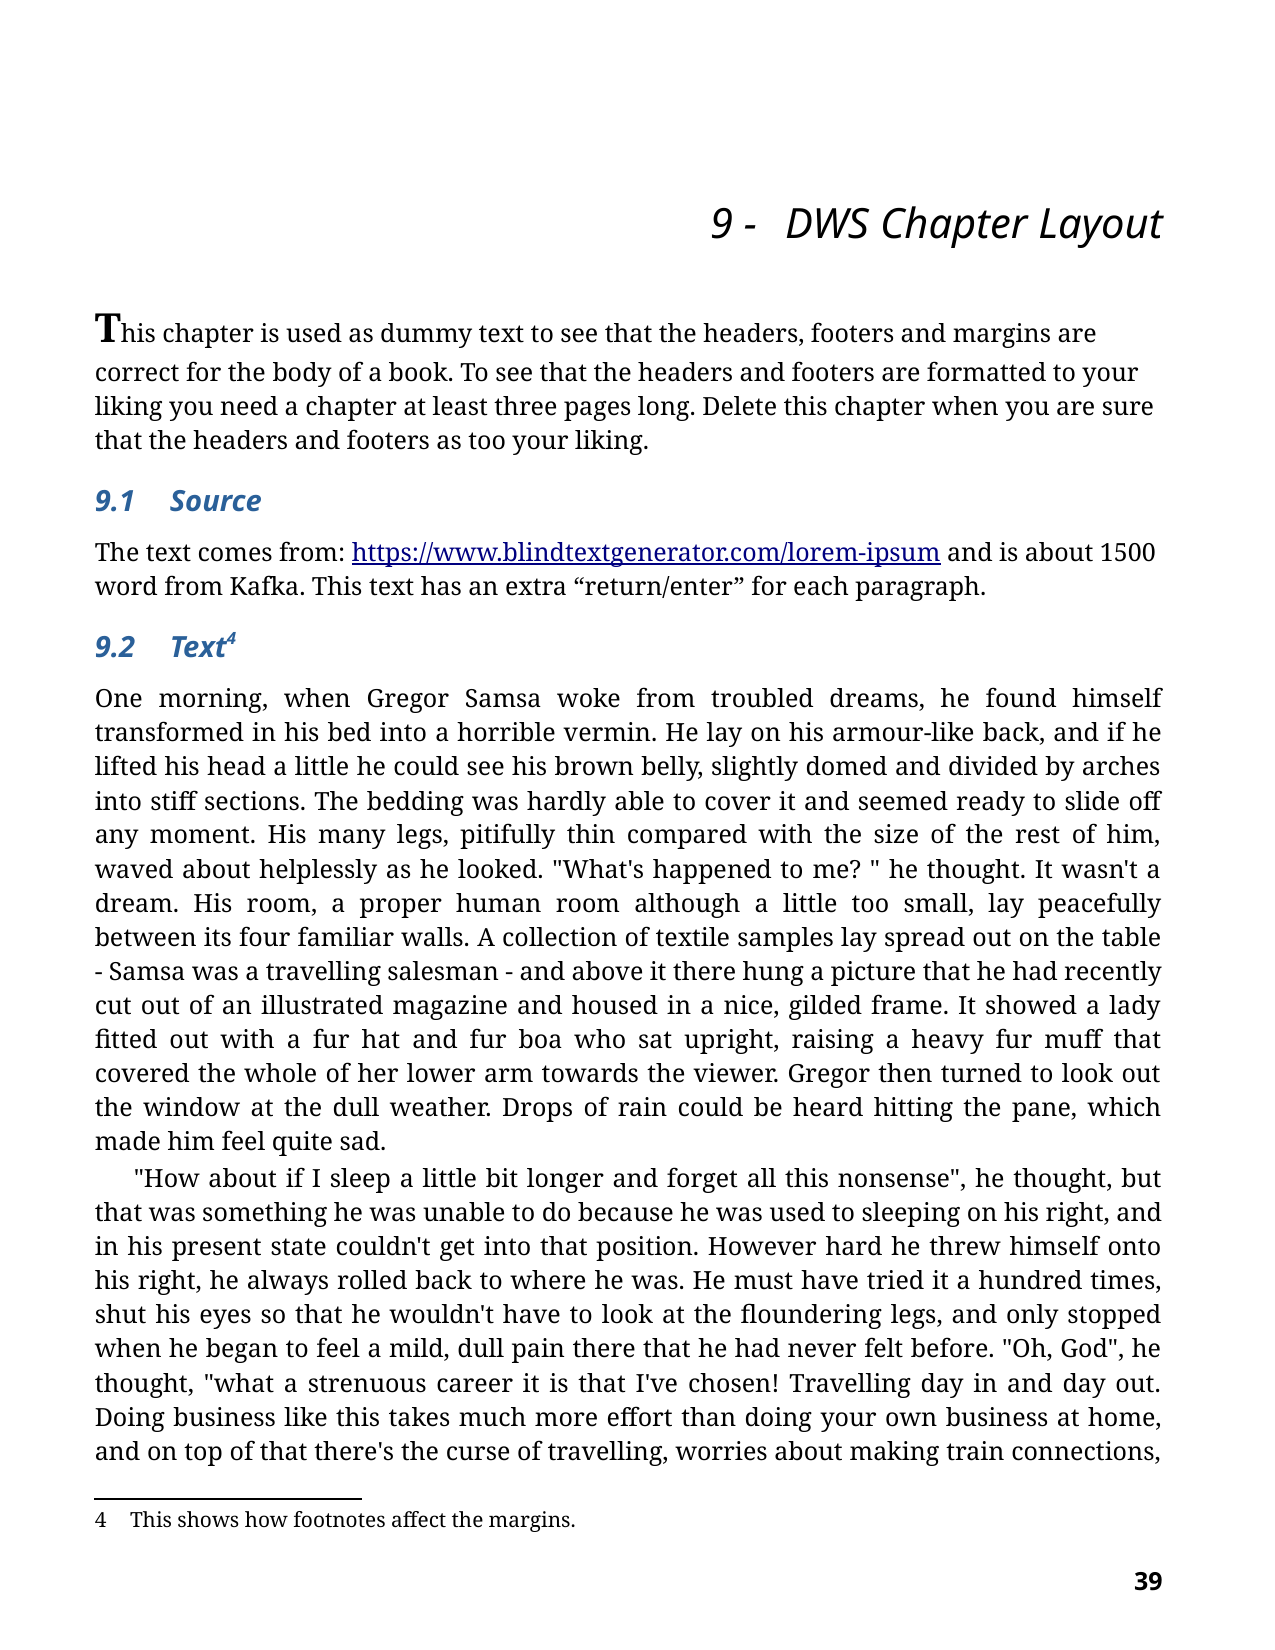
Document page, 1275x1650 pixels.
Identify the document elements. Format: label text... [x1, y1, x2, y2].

subtitle DWS Chapter Layout [94, 194, 1162, 251]
text This shows how footnotes affect the margins. [94, 1505, 1162, 1533]
text One morning, when Gregor Samsa woke from troubled dreams, he found himself transformed in his bed into a horrible vermin. He lay on his armour-like back, and if he lifted his head a little he could see his brown belly, slightly domed and divided by arches into stiff sections. The bedding was hardly able to cover it and seemed ready to slide off any moment. His many legs, pitifully thin compared with the size of the rest of him, waved about helplessly as he looked. "What's happened to me? " he thought. It wasn't a dream. His room, a proper human room although a little too small, lay peacefully between its four familiar walls. A collection of textile samples lay spread out on the table - Samsa was a travelling salesman - and above it there hung a picture that he had recently cut out of an illustrated magazine and housed in a nice, gilded frame. It showed a lady fitted out with a fur hat and fur boa who sat upright, raising a heavy fur muff that covered the whole of her lower arm towards the viewer. Gregor then turned to look out the window at the dull weather. Drops of rain could be heard hitting the pane, which made him feel quite sad. [94, 681, 1162, 1158]
text The text comes from: https://www.blindtextgenerator.com/lorem-ipsum and is about 1500 word from Kafka. This text has an extra “return/enter” for each paragraph. [94, 535, 1162, 603]
text "How about if I sleep a little bit longer and forget all this nonsense", he thought, but that was something he was unable to do because he was used to sleeping on his right, and in his present state couldn't get into that position. However hard he threw himself onto his right, he always rolled back to where he was. He must have tried it a hundred times, shut his eyes so that he wouldn't have to look at the floundering legs, and only stopped when he began to feel a mild, dull pain there that he had never felt before. "Oh, God", he thought, "what a strenuous career it is that I've chosen! Travelling day in and day out. Doing business like this takes much more effort than doing your own business at home, and on top of that there's the curse of travelling, worries about making train connections, [94, 1161, 1162, 1467]
text This chapter is used as dummy text to see that the headers, footers and margins are correct for the body of a book. To see that the headers and footers are formatted to your liking you need a chapter at least three pages long. Delete this chapter when you are sure that the headers and footers as too your liking. [94, 300, 1162, 457]
subtitle Source [94, 480, 1162, 520]
subtitle Text [94, 626, 1162, 666]
